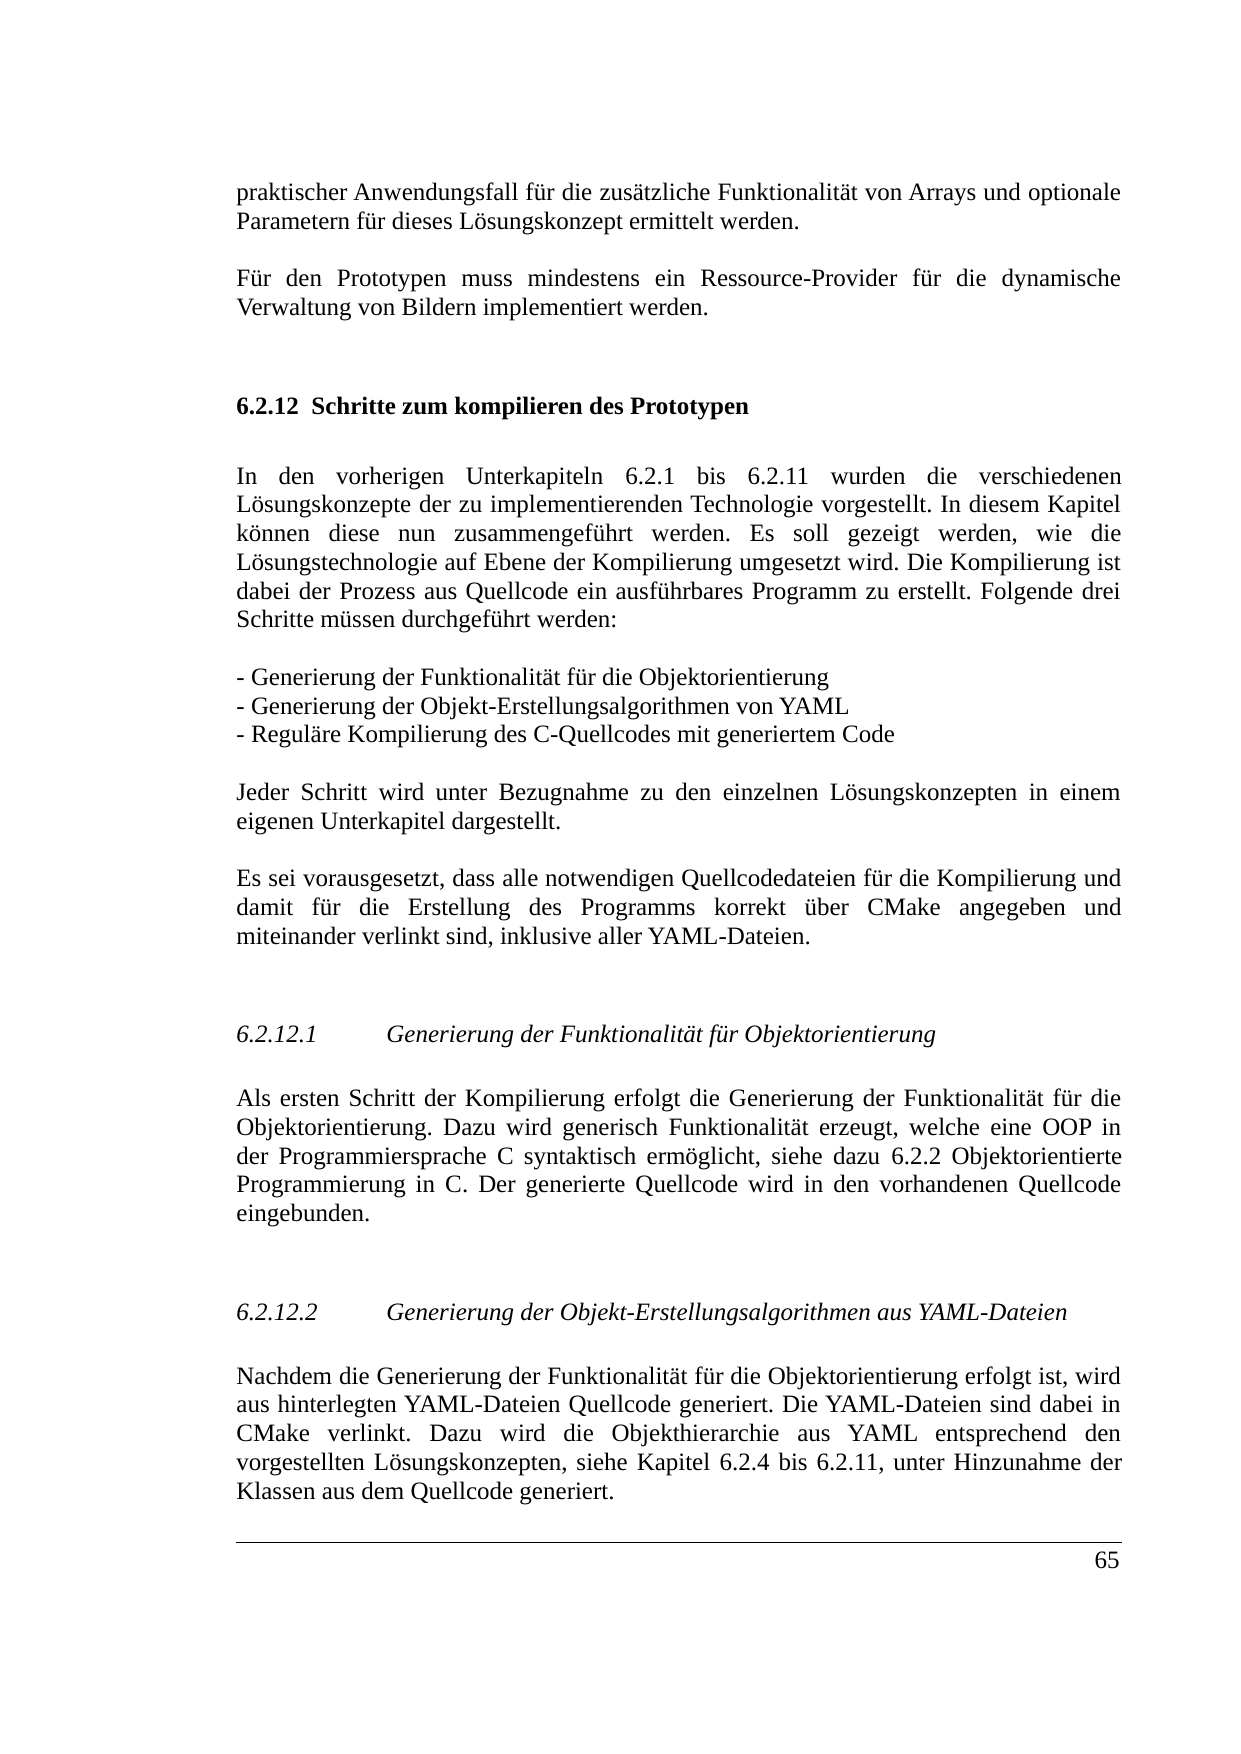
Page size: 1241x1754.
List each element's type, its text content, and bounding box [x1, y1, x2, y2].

text - Generierung der Objekt-Erstellungsalgorithmen von YAML [236, 691, 1122, 719]
subtitle Generierung der Objekt-Erstellungsalgorithmen aus YAML-Dateien [236, 1297, 1122, 1326]
text - Generierung der Funktionalität für die Objektorientierung [236, 662, 1122, 691]
text Für den Prototypen muss mindestens ein Ressource-Provider für die dynamische Verwaltung von Bildern implementiert werden. [236, 263, 1122, 321]
text In den vorherigen Unterkapiteln 6.2.1 bis 6.2.11 wurden die verschiedenen Lösungskonzepte der zu implementierenden Technologie vorgestellt. In diesem Kapitel können diese nun zusammengeführt werden. Es soll gezeigt werden, wie die Lösungstechnologie auf Ebene der Kompilierung umgesetzt wird. Die Kompilierung ist dabei der Prozess aus Quellcode ein ausführbares Programm zu erstellt. Folgende drei Schritte müssen durchgeführt werden: [236, 461, 1122, 633]
text - Reguläre Kompilierung des C-Quellcodes mit generiertem Code [236, 719, 1122, 748]
subtitle Generierung der Funktionalität für Objektorientierung [236, 1019, 1122, 1048]
text Es sei vorausgesetzt, dass alle notwendigen Quellcodedateien für die Kompilierung und damit für die Erstellung des Programms korrekt über CMake angegeben und miteinander verlinkt sind, inklusive aller YAML-Dateien. [236, 863, 1122, 949]
subtitle Schritte zum kompilieren des Prototypen [236, 391, 1122, 419]
text Nachdem die Generierung der Funktionalität für die Objektorientierung erfolgt ist, wird aus hinterlegten YAML-Dateien Quellcode generiert. Die YAML-Dateien sind dabei in CMake verlinkt. Dazu wird die Objekthierarchie aus YAML entsprechend den vorgestellten Lösungskonzepten, siehe Kapitel 6.2.4 bis 6.2.11, unter Hinzunahme der Klassen aus dem Quellcode generiert. [236, 1361, 1122, 1504]
text praktischer Anwendungsfall für die zusätzliche Funktionalität von Arrays und optionale Parametern für dieses Lösungskonzept ermittelt werden. [236, 177, 1122, 235]
text Jeder Schritt wird unter Bezugnahme zu den einzelnen Lösungskonzepten in einem eigenen Unterkapitel dargestellt. [236, 777, 1122, 834]
text Als ersten Schritt der Kompilierung erfolgt die Generierung der Funktionalität für die Objektorientierung. Dazu wird generisch Funktionalität erzeugt, welche eine OOP in der Programmiersprache C syntaktisch ermöglicht, siehe dazu 6.2.2 Objektorientierte Programmierung in C. Der generierte Quellcode wird in den vorhandenen Quellcode eingebunden. [236, 1083, 1122, 1227]
